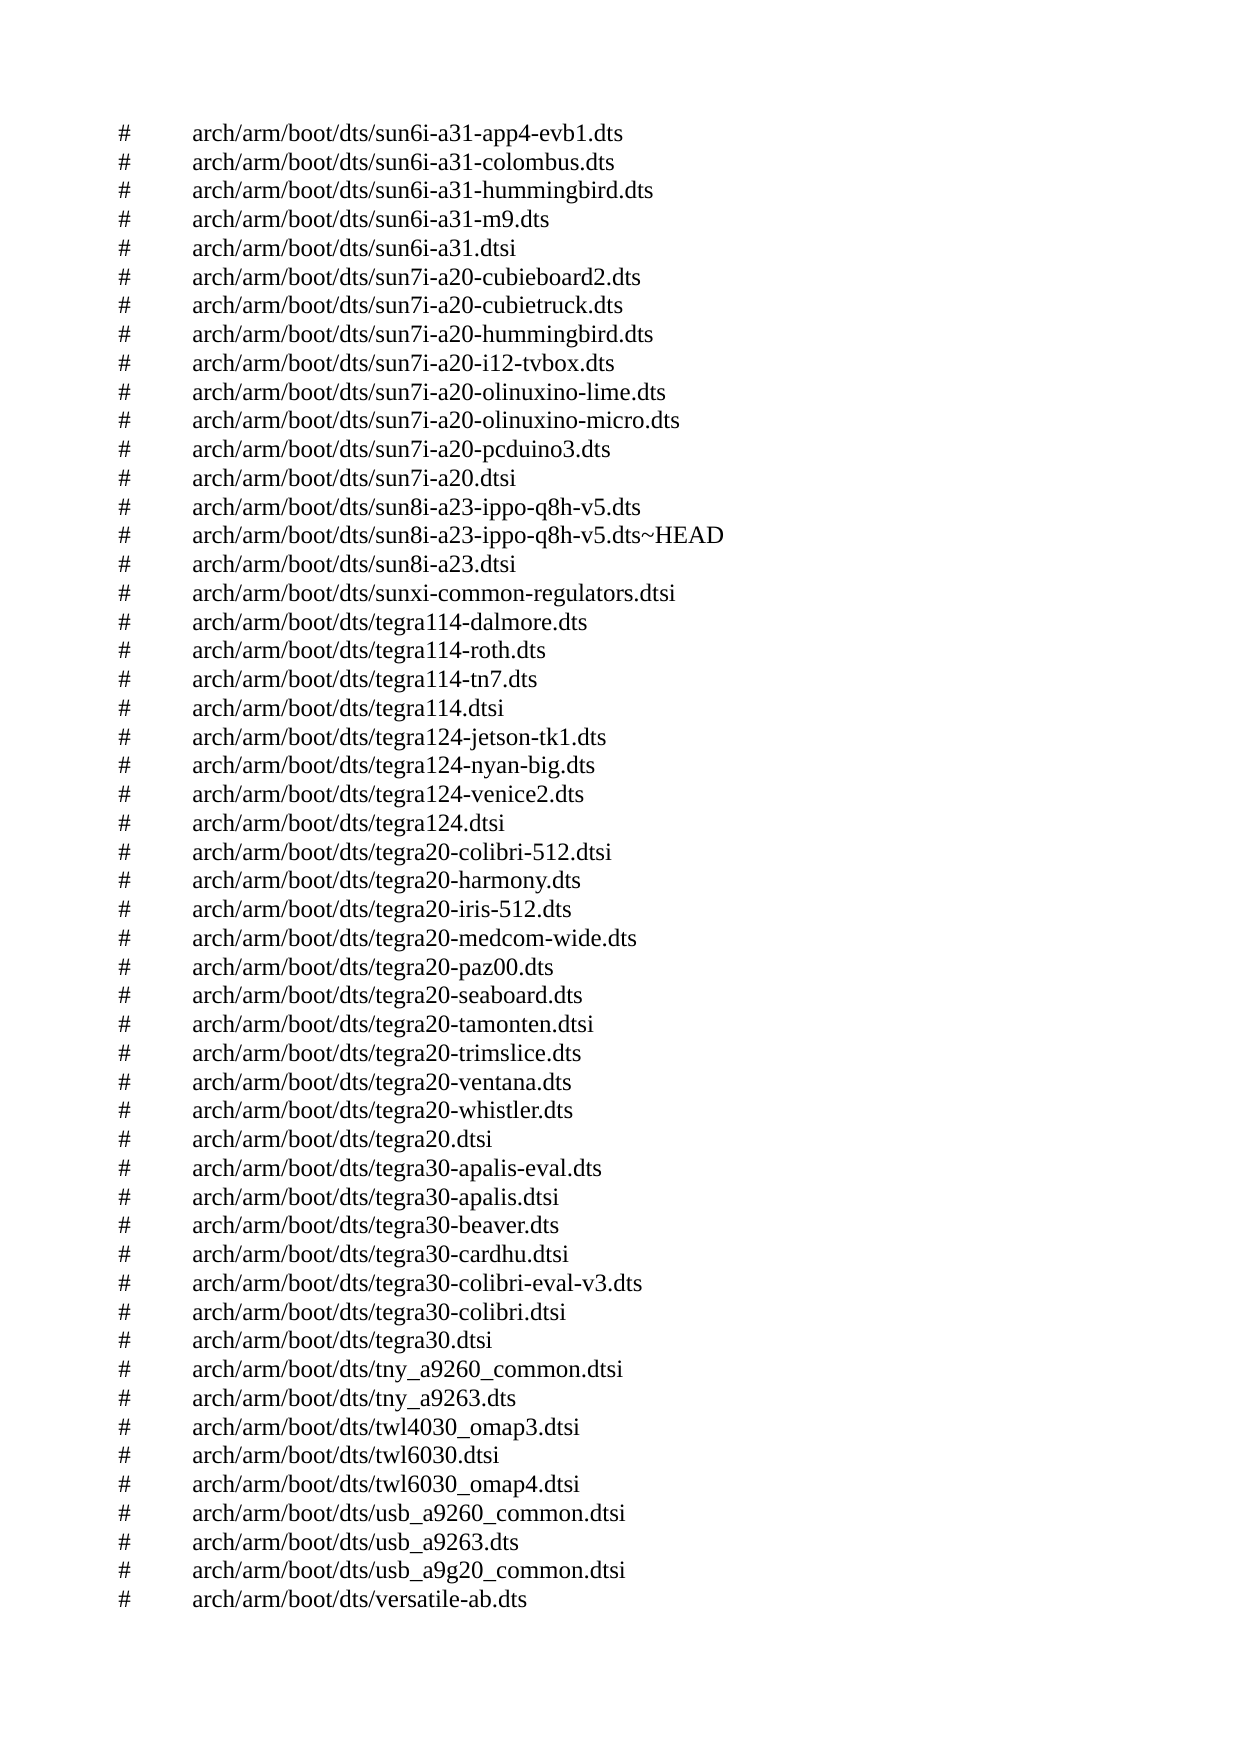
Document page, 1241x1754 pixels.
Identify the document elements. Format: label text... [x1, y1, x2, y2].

text # arch/arm/boot/dts/sun7i-a20-hummingbird.dts [118, 319, 1122, 348]
text # arch/arm/boot/dts/sunxi-common-regulators.dtsi [118, 578, 1122, 607]
text # arch/arm/boot/dts/tegra20-trimslice.dts [118, 1038, 1122, 1067]
text # arch/arm/boot/dts/tegra114-tn7.dts [118, 664, 1122, 693]
text # arch/arm/boot/dts/tegra124-nyan-big.dts [118, 751, 1122, 779]
text # arch/arm/boot/dts/tegra30-apalis-eval.dts [118, 1153, 1122, 1182]
text # arch/arm/boot/dts/tegra20.dtsi [118, 1124, 1122, 1153]
text # arch/arm/boot/dts/versatile-ab.dts [118, 1584, 1122, 1613]
text # arch/arm/boot/dts/tegra20-seaboard.dts [118, 981, 1122, 1009]
text # arch/arm/boot/dts/sun6i-a31-hummingbird.dts [118, 176, 1122, 204]
text # arch/arm/boot/dts/sun8i-a23.dtsi [118, 549, 1122, 578]
text # arch/arm/boot/dts/tegra124-venice2.dts [118, 779, 1122, 808]
text # arch/arm/boot/dts/sun7i-a20-cubieboard2.dts [118, 262, 1122, 291]
text # arch/arm/boot/dts/tny_a9260_common.dtsi [118, 1354, 1122, 1383]
text # arch/arm/boot/dts/twl6030.dtsi [118, 1441, 1122, 1469]
text # arch/arm/boot/dts/tegra124.dtsi [118, 808, 1122, 837]
text # arch/arm/boot/dts/sun7i-a20.dtsi [118, 463, 1122, 492]
text # arch/arm/boot/dts/sun7i-a20-i12-tvbox.dts [118, 348, 1122, 377]
text # arch/arm/boot/dts/tegra114.dtsi [118, 693, 1122, 722]
text # arch/arm/boot/dts/tegra30-cardhu.dtsi [118, 1239, 1122, 1268]
text # arch/arm/boot/dts/tegra20-whistler.dts [118, 1096, 1122, 1124]
text # arch/arm/boot/dts/sun7i-a20-cubietruck.dts [118, 291, 1122, 319]
text # arch/arm/boot/dts/tegra114-dalmore.dts [118, 607, 1122, 636]
text # arch/arm/boot/dts/sun6i-a31-m9.dts [118, 204, 1122, 233]
text # arch/arm/boot/dts/sun6i-a31.dtsi [118, 233, 1122, 262]
text # arch/arm/boot/dts/tegra20-tamonten.dtsi [118, 1009, 1122, 1038]
text # arch/arm/boot/dts/tegra20-paz00.dts [118, 952, 1122, 981]
text # arch/arm/boot/dts/tegra20-harmony.dts [118, 866, 1122, 894]
text # arch/arm/boot/dts/sun6i-a31-app4-evb1.dts [118, 118, 1122, 147]
text # arch/arm/boot/dts/tny_a9263.dts [118, 1383, 1122, 1412]
text # arch/arm/boot/dts/tegra114-roth.dts [118, 636, 1122, 664]
text # arch/arm/boot/dts/tegra20-ventana.dts [118, 1067, 1122, 1096]
text # arch/arm/boot/dts/tegra20-colibri-512.dtsi [118, 837, 1122, 866]
text # arch/arm/boot/dts/sun7i-a20-pcduino3.dts [118, 434, 1122, 463]
text # arch/arm/boot/dts/tegra30-colibri.dtsi [118, 1297, 1122, 1326]
text # arch/arm/boot/dts/usb_a9260_common.dtsi [118, 1498, 1122, 1527]
text # arch/arm/boot/dts/sun6i-a31-colombus.dts [118, 147, 1122, 176]
text # arch/arm/boot/dts/usb_a9g20_common.dtsi [118, 1556, 1122, 1584]
text # arch/arm/boot/dts/twl4030_omap3.dtsi [118, 1412, 1122, 1441]
text # arch/arm/boot/dts/sun7i-a20-olinuxino-micro.dts [118, 406, 1122, 434]
text # arch/arm/boot/dts/twl6030_omap4.dtsi [118, 1469, 1122, 1498]
text # arch/arm/boot/dts/usb_a9263.dts [118, 1527, 1122, 1556]
text # arch/arm/boot/dts/tegra30-beaver.dts [118, 1211, 1122, 1239]
text # arch/arm/boot/dts/tegra30-apalis.dtsi [118, 1182, 1122, 1211]
text # arch/arm/boot/dts/tegra30.dtsi [118, 1326, 1122, 1354]
text # arch/arm/boot/dts/sun7i-a20-olinuxino-lime.dts [118, 377, 1122, 406]
text # arch/arm/boot/dts/tegra124-jetson-tk1.dts [118, 722, 1122, 751]
text # arch/arm/boot/dts/sun8i-a23-ippo-q8h-v5.dts~HEAD [118, 521, 1122, 549]
text # arch/arm/boot/dts/sun8i-a23-ippo-q8h-v5.dts [118, 492, 1122, 521]
text # arch/arm/boot/dts/tegra20-iris-512.dts [118, 894, 1122, 923]
text # arch/arm/boot/dts/tegra30-colibri-eval-v3.dts [118, 1268, 1122, 1297]
text # arch/arm/boot/dts/tegra20-medcom-wide.dts [118, 923, 1122, 952]
